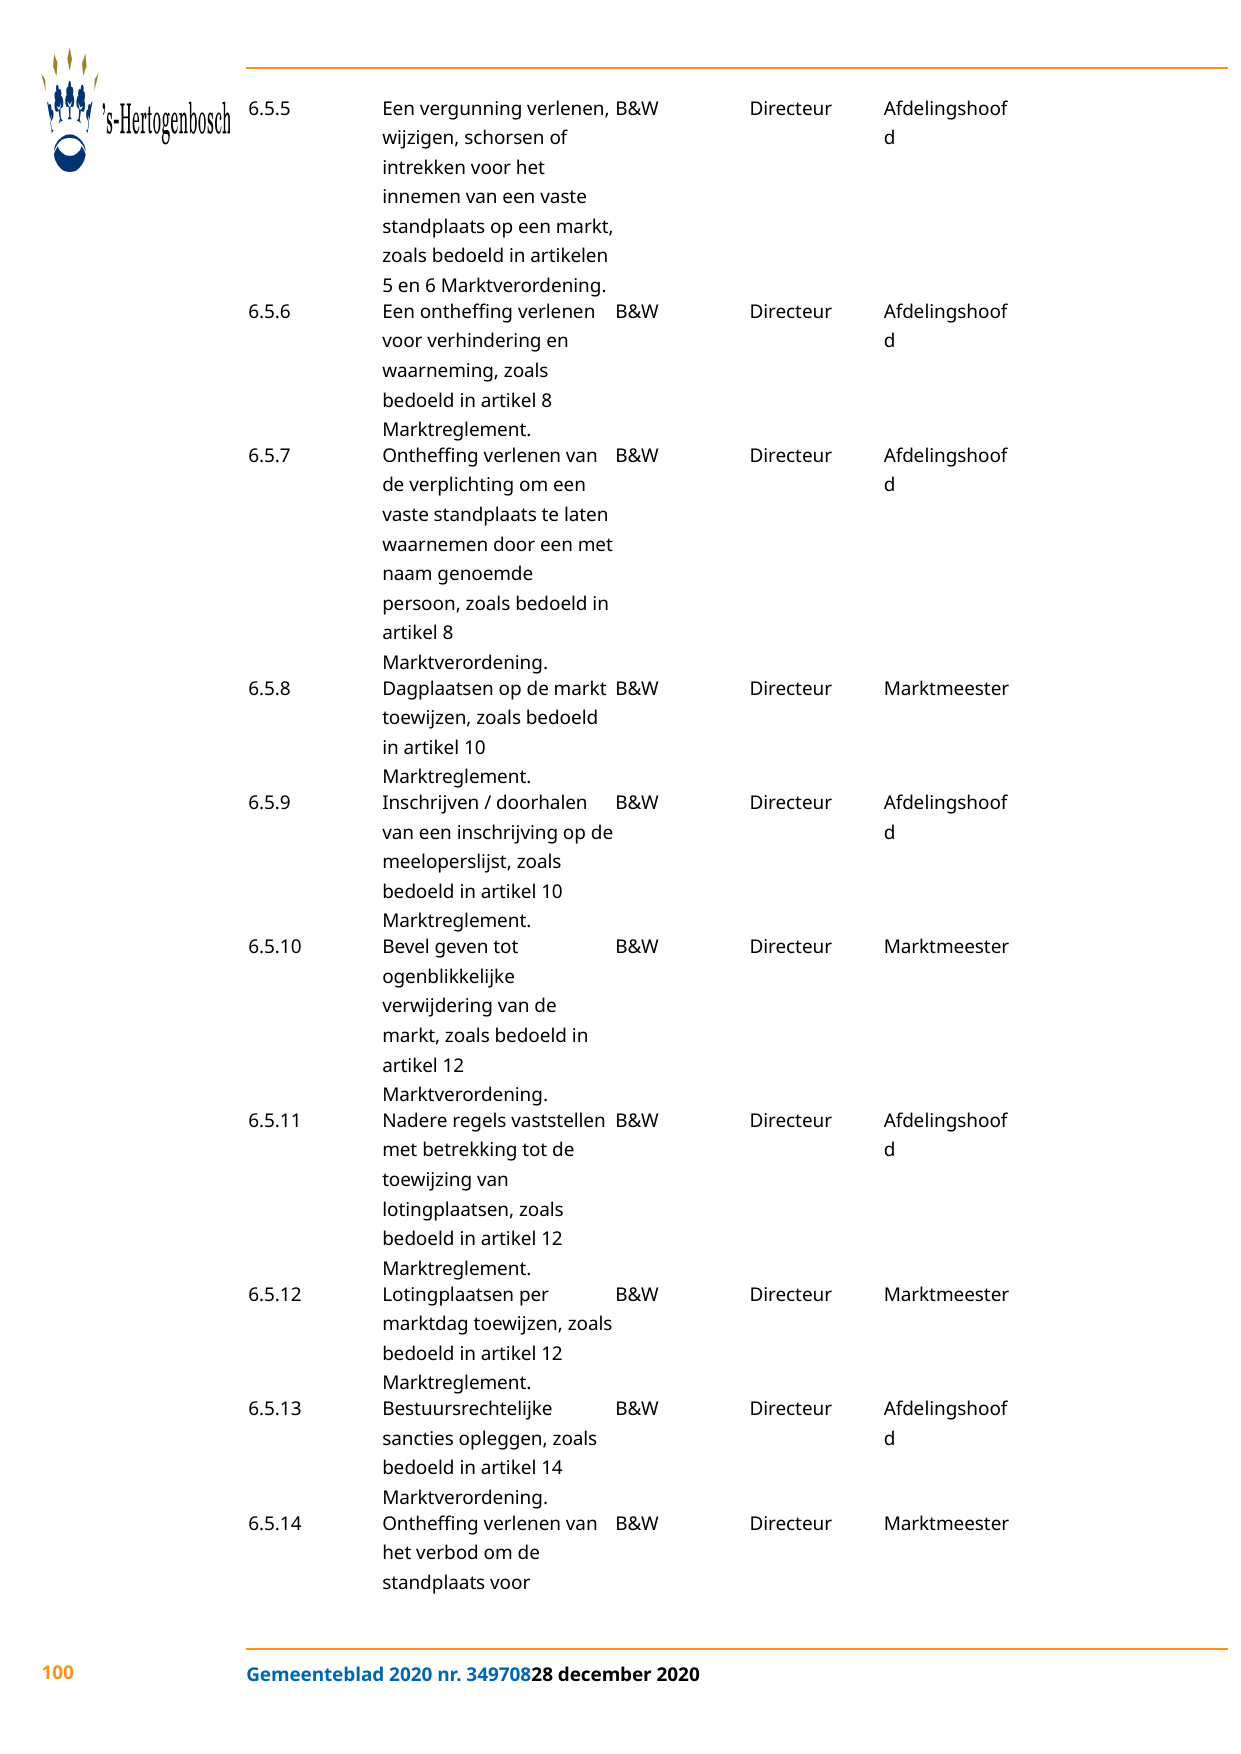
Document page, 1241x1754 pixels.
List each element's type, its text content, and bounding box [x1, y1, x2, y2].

table_cell [1018, 675, 1152, 789]
table_cell Een vergunning verlenen, wijzigen, schorsen of intrekken voor het innemen van een vaste standplaats op een markt, zoals bedoeld in artikelen 5 en 6 Marktverordening. [382, 95, 615, 298]
table_cell Ontheffing verlenen van het verbod om de standplaats voor [382, 1510, 615, 1594]
table_cell Ontheffing verlenen van de verplichting om een vaste standplaats te laten waarnemen door een met naam genoemde persoon, zoals bedoeld in artikel 8 Marktverordening. [382, 442, 615, 675]
table_cell Directeur [749, 1395, 883, 1510]
table_cell Directeur [749, 934, 883, 1107]
table_cell B&W [615, 1281, 749, 1395]
picture [41, 47, 231, 172]
table_cell Directeur [749, 675, 883, 789]
table_cell Afdelingshoofd [884, 442, 1017, 675]
table_cell Afdelingshoofd [884, 95, 1017, 298]
table_cell Marktmeester [884, 1281, 1017, 1395]
table_cell 6.5.8 [248, 675, 382, 789]
table_cell Inschrijven / doorhalen van een inschrijving op de meeloperslijst, zoals bedoeld in artikel 10 Marktreglement. [382, 789, 615, 933]
table_cell Directeur [749, 442, 883, 675]
table_cell [1018, 1395, 1152, 1510]
table_cell [1018, 442, 1152, 675]
table_cell Afdelingshoofd [884, 298, 1017, 442]
table_cell B&W [615, 1510, 749, 1594]
table_cell Een ontheffing verlenen voor verhindering en waarneming, zoals bedoeld in artikel 8 Marktreglement. [382, 298, 615, 442]
table_cell B&W [615, 789, 749, 933]
table_cell Dagplaatsen op de markt toewijzen, zoals bedoeld in artikel 10 Marktreglement. [382, 675, 615, 789]
table_cell 6.5.6 [248, 298, 382, 442]
table_cell B&W [615, 95, 749, 298]
table_cell Lotingplaatsen per marktdag toewijzen, zoals bedoeld in artikel 12 Marktreglement. [382, 1281, 615, 1395]
table_cell Directeur [749, 95, 883, 298]
table_cell Bevel geven tot ogenblikkelijke verwijdering van de markt, zoals bedoeld in artikel 12 Marktverordening. [382, 934, 615, 1107]
table_cell B&W [615, 1107, 749, 1281]
table_cell 6.5.9 [248, 789, 382, 933]
table_cell [1018, 298, 1152, 442]
table_cell Marktmeester [884, 675, 1017, 789]
table_cell 6.5.13 [248, 1395, 382, 1510]
table_cell 6.5.7 [248, 442, 382, 675]
table_cell 6.5.12 [248, 1281, 382, 1395]
table_cell Directeur [749, 1281, 883, 1395]
table_cell 6.5.10 [248, 934, 382, 1107]
table_cell Directeur [749, 298, 883, 442]
table_cell Directeur [749, 1107, 883, 1281]
table_cell B&W [615, 442, 749, 675]
table_cell 6.5.14 [248, 1510, 382, 1594]
table_cell [1018, 95, 1152, 298]
table_cell 6.5.5 [248, 95, 382, 298]
table_cell Marktmeester [884, 1510, 1017, 1594]
table_cell B&W [615, 298, 749, 442]
table_cell Bestuursrechtelijke sancties opleggen, zoals bedoeld in artikel 14 Marktverordening. [382, 1395, 615, 1510]
table_cell [1018, 1510, 1152, 1594]
table_cell Directeur [749, 789, 883, 933]
table_cell [1018, 1281, 1152, 1395]
table_cell B&W [615, 675, 749, 789]
table_cell [1018, 789, 1152, 933]
table_cell 6.5.11 [248, 1107, 382, 1281]
table_cell [1018, 1107, 1152, 1281]
table_cell Directeur [749, 1510, 883, 1594]
table_cell Afdelingshoofd [884, 789, 1017, 933]
table_cell Nadere regels vaststellen met betrekking tot de toewijzing van lotingplaatsen, zoals bedoeld in artikel 12 Marktreglement. [382, 1107, 615, 1281]
table_cell B&W [615, 934, 749, 1107]
table_cell Afdelingshoofd [884, 1395, 1017, 1510]
table_cell Marktmeester [884, 934, 1017, 1107]
table_cell B&W [615, 1395, 749, 1510]
table_cell [1018, 934, 1152, 1107]
table_cell Afdelingshoofd [884, 1107, 1017, 1281]
